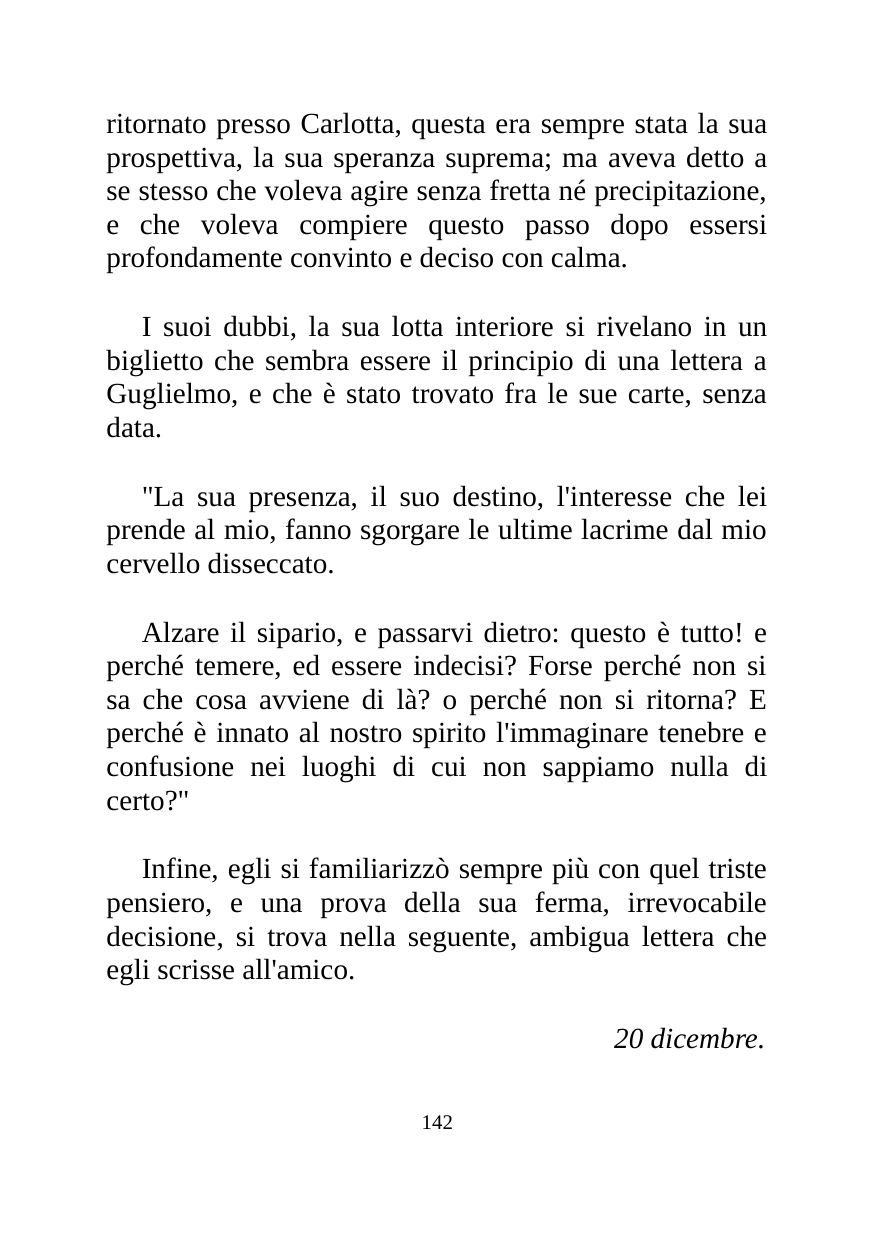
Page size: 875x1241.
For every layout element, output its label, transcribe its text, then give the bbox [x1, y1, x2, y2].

text Infine, egli si familiarizzò sempre più con quel triste pensiero, e una prova della sua ferma, irrevocabile decisione, si trova nella seguente, ambigua lettera che egli scrisse all'amico. [106, 852, 768, 986]
text I suoi dubbi, la sua lotta interiore si rivelano in un biglietto che sembra essere il principio di una lettera a Guglielmo, e che è stato trovato fra le sue carte, senza data. [106, 309, 768, 443]
text Alzare il sipario, e passarvi dietro: questo è tutto! e perché temere, ed essere indecisi? Forse perché non si sa che cosa avviene di là? o perché non si ritorna? E perché è innato al nostro spirito l'immaginare tenebre e confusione nei luoghi di cui non sappiamo nulla di certo?" [106, 615, 768, 816]
text "La sua presenza, il suo destino, l'interesse che lei prende al mio, fanno sgorgare le ultime lacrime dal mio cervello disseccato. [106, 479, 768, 579]
text 20 dicembre. [106, 1021, 768, 1055]
text ritornato presso Carlotta, questa era sempre stata la sua prospettiva, la sua speranza suprema; ma aveva detto a se stesso che voleva agire senza fretta né precipitazione, e che voleva compiere questo passo dopo essersi profondamente convinto e deciso con calma. [106, 106, 768, 274]
